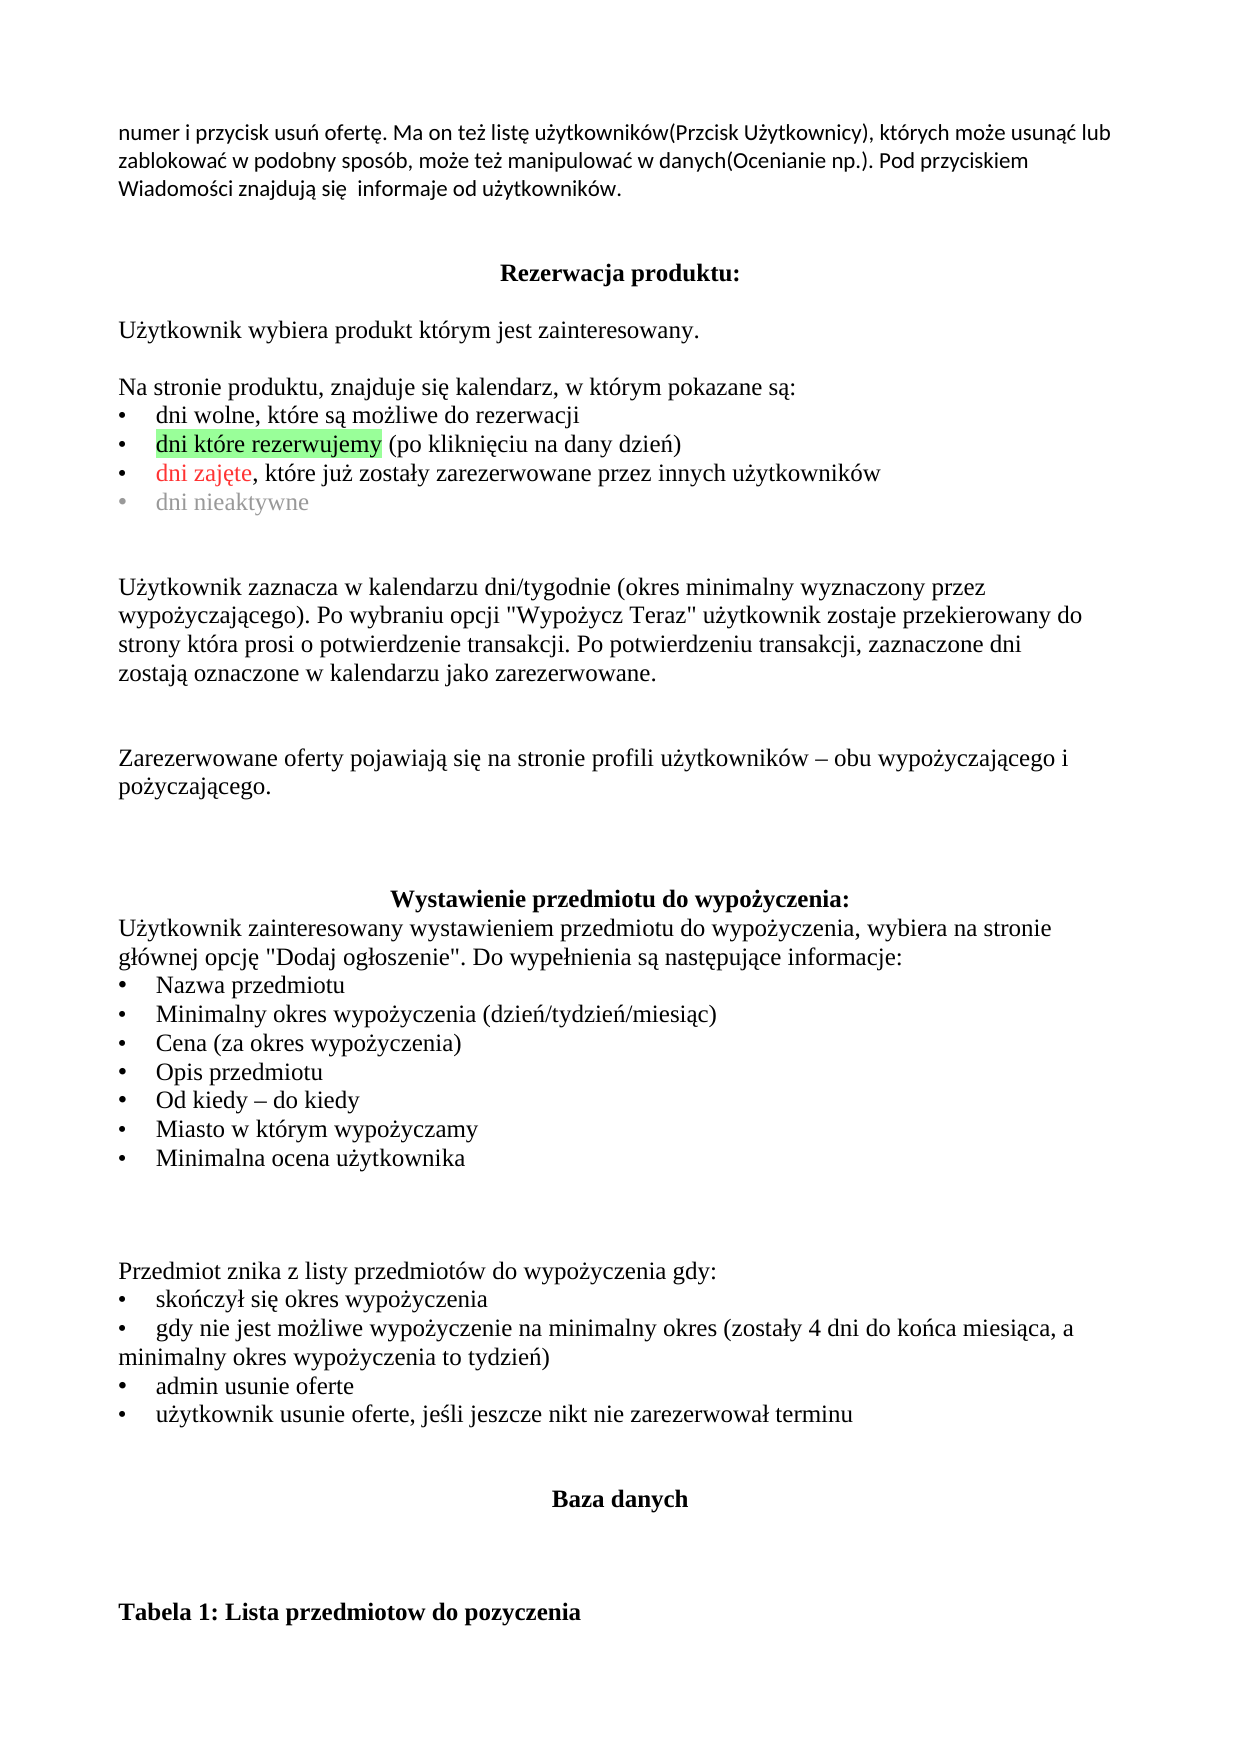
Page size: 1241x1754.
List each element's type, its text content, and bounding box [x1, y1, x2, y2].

text Wystawienie przedmiotu do wypożyczenia: [118, 884, 1122, 913]
list dni nieaktywne [81, 487, 1122, 516]
text Rezerwacja produktu: [118, 258, 1122, 287]
list dni zajęte, które już zostały zarezerwowane przez innych użytkowników [81, 458, 1122, 487]
text Użytkownik zaznacza w kalendarzu dni/tygodnie (okres minimalny wyznaczony przez wypożyczającego). Po wybraniu opcji "Wypożycz Teraz" użytkownik zostaje przekierowany do strony która prosi o potwierdzenie transakcji. Po potwierdzeniu transakcji, zaznaczone dni zostają oznaczone w kalendarzu jako zarezerwowane. [118, 572, 1122, 687]
text Tabela 1: Lista przedmiotow do pozyczenia [118, 1597, 1122, 1626]
list skończył się okres wypożyczenia [81, 1284, 1122, 1313]
list użytkownik usunie oferte, jeśli jeszcze nikt nie zarezerwował terminu [81, 1399, 1122, 1428]
text Użytkownik wybiera produkt którym jest zainteresowany. [118, 315, 1122, 344]
list Minimalny okres wypożyczenia (dzień/tydzień/miesiąc) [81, 999, 1122, 1028]
list gdy nie jest możliwe wypożyczenie na minimalny okres (zostały 4 dni do końca miesiąca, a minimalny okres wypożyczenia to tydzień) [81, 1313, 1122, 1371]
list Miasto w którym wypożyczamy [81, 1114, 1122, 1143]
text Użytkownik zainteresowany wystawieniem przedmiotu do wypożyczenia, wybiera na stronie głównej opcję "Dodaj ogłoszenie". Do wypełnienia są następujące informacje: [118, 913, 1122, 970]
list Minimalna ocena użytkownika [81, 1143, 1122, 1172]
list Nazwa przedmiotu [81, 970, 1122, 999]
text numer i przycisk usuń ofertę. Ma on też listę użytkowników(Przcisk Użytkownicy), których może usunąć lub zablokować w podobny sposób, może też manipulować w danych(Ocenianie np.). Pod przyciskiem Wiadomości znajdują się informaje od użytkowników. [118, 118, 1122, 202]
list Od kiedy – do kiedy [81, 1085, 1122, 1114]
text Baza danych [118, 1484, 1122, 1513]
list dni które rezerwujemy (po kliknięciu na dany dzień) [81, 429, 1122, 458]
list Cena (za okres wypożyczenia) [81, 1028, 1122, 1057]
text Przedmiot znika z listy przedmiotów do wypożyczenia gdy: [118, 1256, 1122, 1284]
list dni wolne, które są możliwe do rezerwacji [81, 401, 1122, 429]
list admin usunie oferte [81, 1371, 1122, 1399]
list Opis przedmiotu [81, 1057, 1122, 1085]
text Zarezerwowane oferty pojawiają się na stronie profili użytkowników – obu wypożyczającego i pożyczającego. [118, 743, 1122, 800]
text Na stronie produktu, znajduje się kalendarz, w którym pokazane są: [118, 372, 1122, 401]
